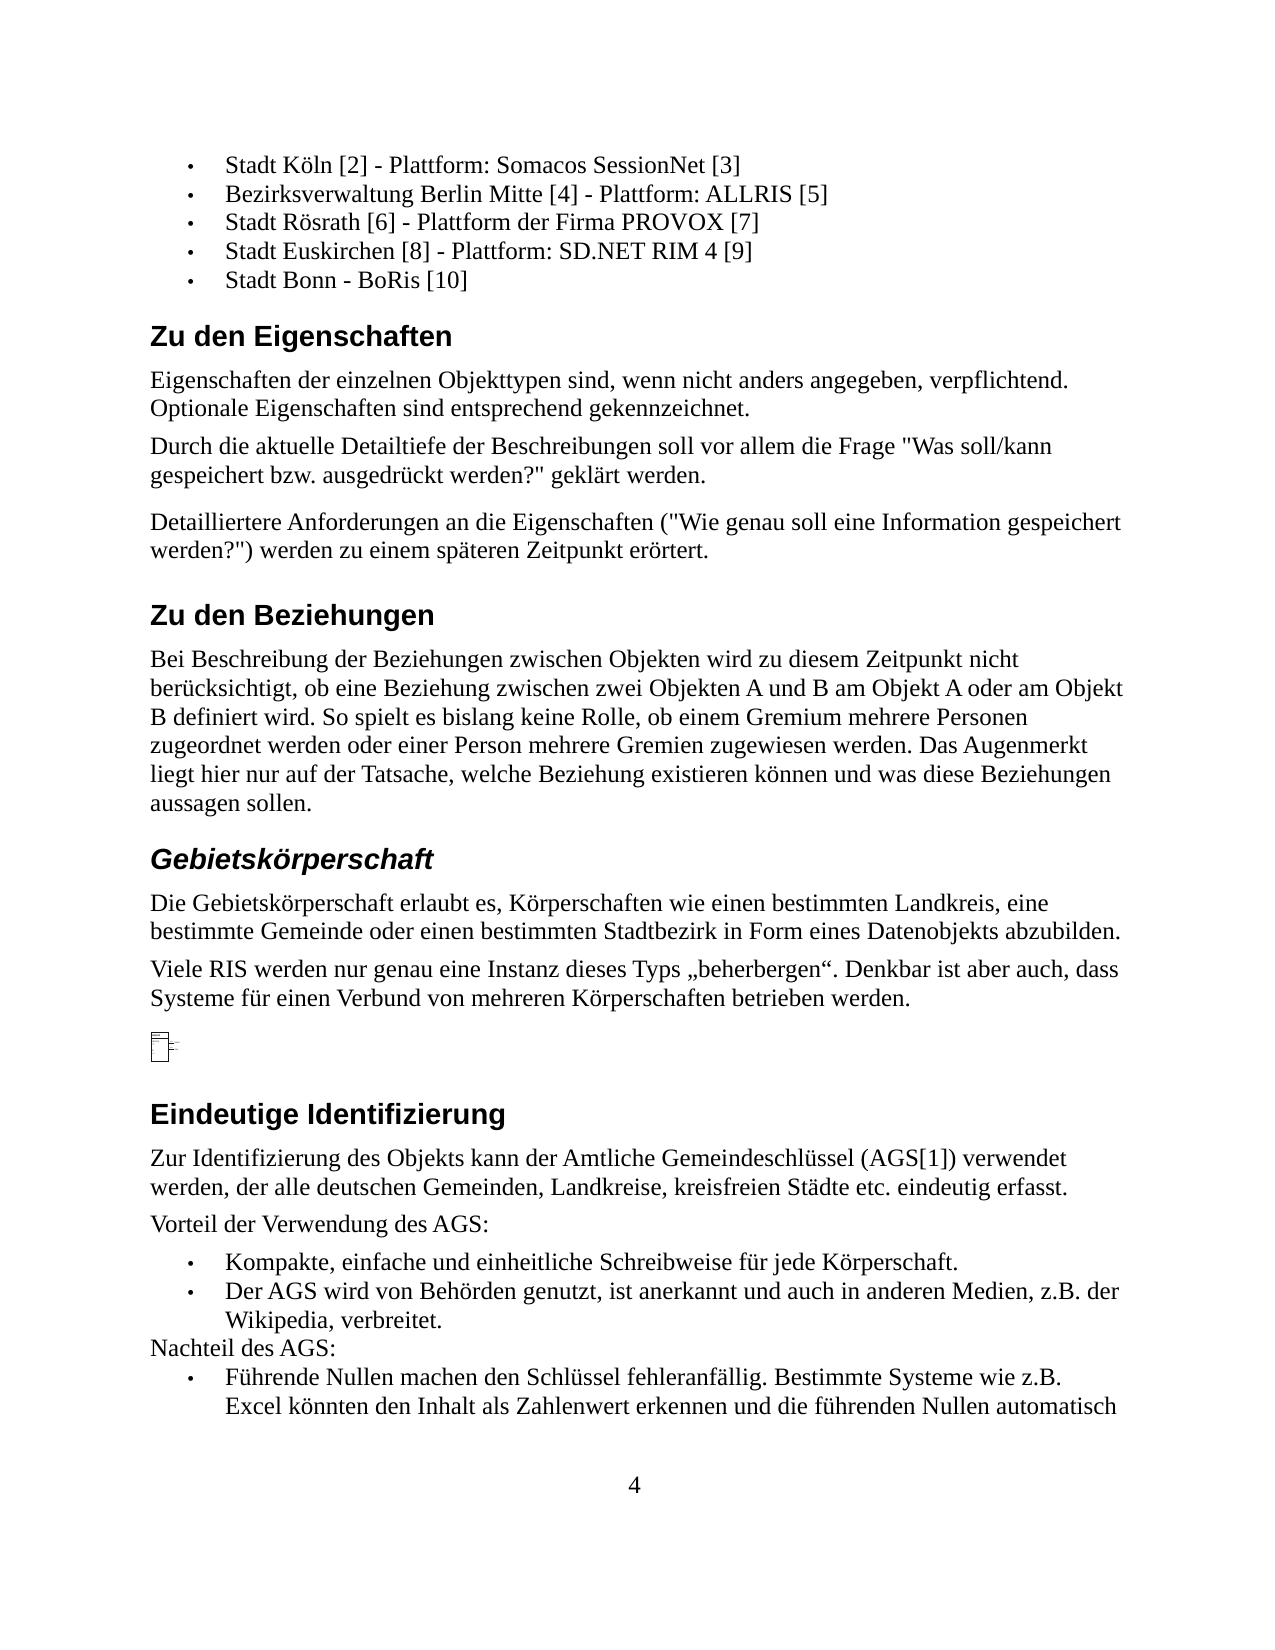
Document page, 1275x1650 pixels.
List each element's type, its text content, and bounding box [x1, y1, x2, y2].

text Bei Beschreibung der Beziehungen zwischen Objekten wird zu diesem Zeitpunkt nicht berücksichtigt, ob eine Beziehung zwischen zwei Objekten A und B am Objekt A oder am Objekt B definiert wird. So spielt es bislang keine Rolle, ob einem Gremium mehrere Personen zugeordnet werden oder einer Person mehrere Gremien zugewiesen werden. Das Augenmerkt liegt hier nur auf der Tatsache, welche Beziehung existieren können und was diese Beziehungen aussagen sollen. [150, 644, 1125, 817]
text Viele RIS werden nur genau eine Instanz dieses Typs „beherbergen“. Denkbar ist aber auch, dass Systeme für einen Verbund von mehreren Körperschaften betrieben werden. [150, 954, 1125, 1012]
list Bezirksverwaltung Berlin Mitte [4] - Plattform: ALLRIS [5] [187, 179, 1125, 207]
text Die Gebietskörperschaft erlaubt es, Körperschaften wie einen bestimmten Landkreis, eine bestimmte Gemeinde oder einen bestimmten Stadtbezirk in Form eines Datenobjekts abzubilden. [150, 888, 1125, 945]
text Durch die aktuelle Detailtiefe der Beschreibungen soll vor allem die Frage "Was soll/kann gespeichert bzw. ausgedrückt werden?" geklärt werden. [150, 431, 1125, 489]
list Kompakte, einfache und einheitliche Schreibweise für jede Körperschaft. [187, 1247, 1125, 1276]
list Stadt Rösrath [6] - Plattform der Firma PROVOX [7] [187, 207, 1125, 236]
text Nachteil des AGS: [150, 1333, 1125, 1362]
subtitle Zu den Eigenschaften [150, 319, 1125, 352]
list Der AGS wird von Behörden genutzt, ist anerkannt und auch in anderen Medien, z.B. der Wikipedia, verbreitet. [187, 1276, 1125, 1333]
subtitle Zu den Beziehungen [150, 598, 1125, 632]
text Eigenschaften der einzelnen Objekttypen sind, wenn nicht anders angegeben, verpflichtend. Optionale Eigenschaften sind entsprechend gekennzeichnet. [150, 365, 1125, 422]
text Vorteil der Verwendung des AGS: [150, 1209, 1125, 1238]
list Stadt Euskirchen [8] - Plattform: SD.NET RIM 4 [9] [187, 236, 1125, 265]
subtitle Eindeutige Identifizierung [150, 1097, 1125, 1131]
text Detailliertere Anforderungen an die Eigenschaften ("Wie genau soll eine Information gespeichert werden?") werden zu einem späteren Zeitpunkt erörtert. [150, 507, 1125, 564]
list Stadt Bonn - BoRis [10] [187, 265, 1125, 294]
subtitle Gebietskörperschaft [150, 842, 1125, 875]
text Zur Identifizierung des Objekts kann der Amtliche Gemeindeschlüssel (AGS[1]) verwendet werden, der alle deutschen Gemeinden, Landkreise, kreisfreien Städte etc. eindeutig erfasst. [150, 1143, 1125, 1201]
list Stadt Köln [2] - Plattform: Somacos SessionNet [3] [187, 150, 1125, 179]
list Führende Nullen machen den Schlüssel fehleranfällig. Bestimmte Systeme wie z.B. Excel könnten den Inhalt als Zahlenwert erkennen und die führenden Nullen automatisch [187, 1362, 1125, 1420]
